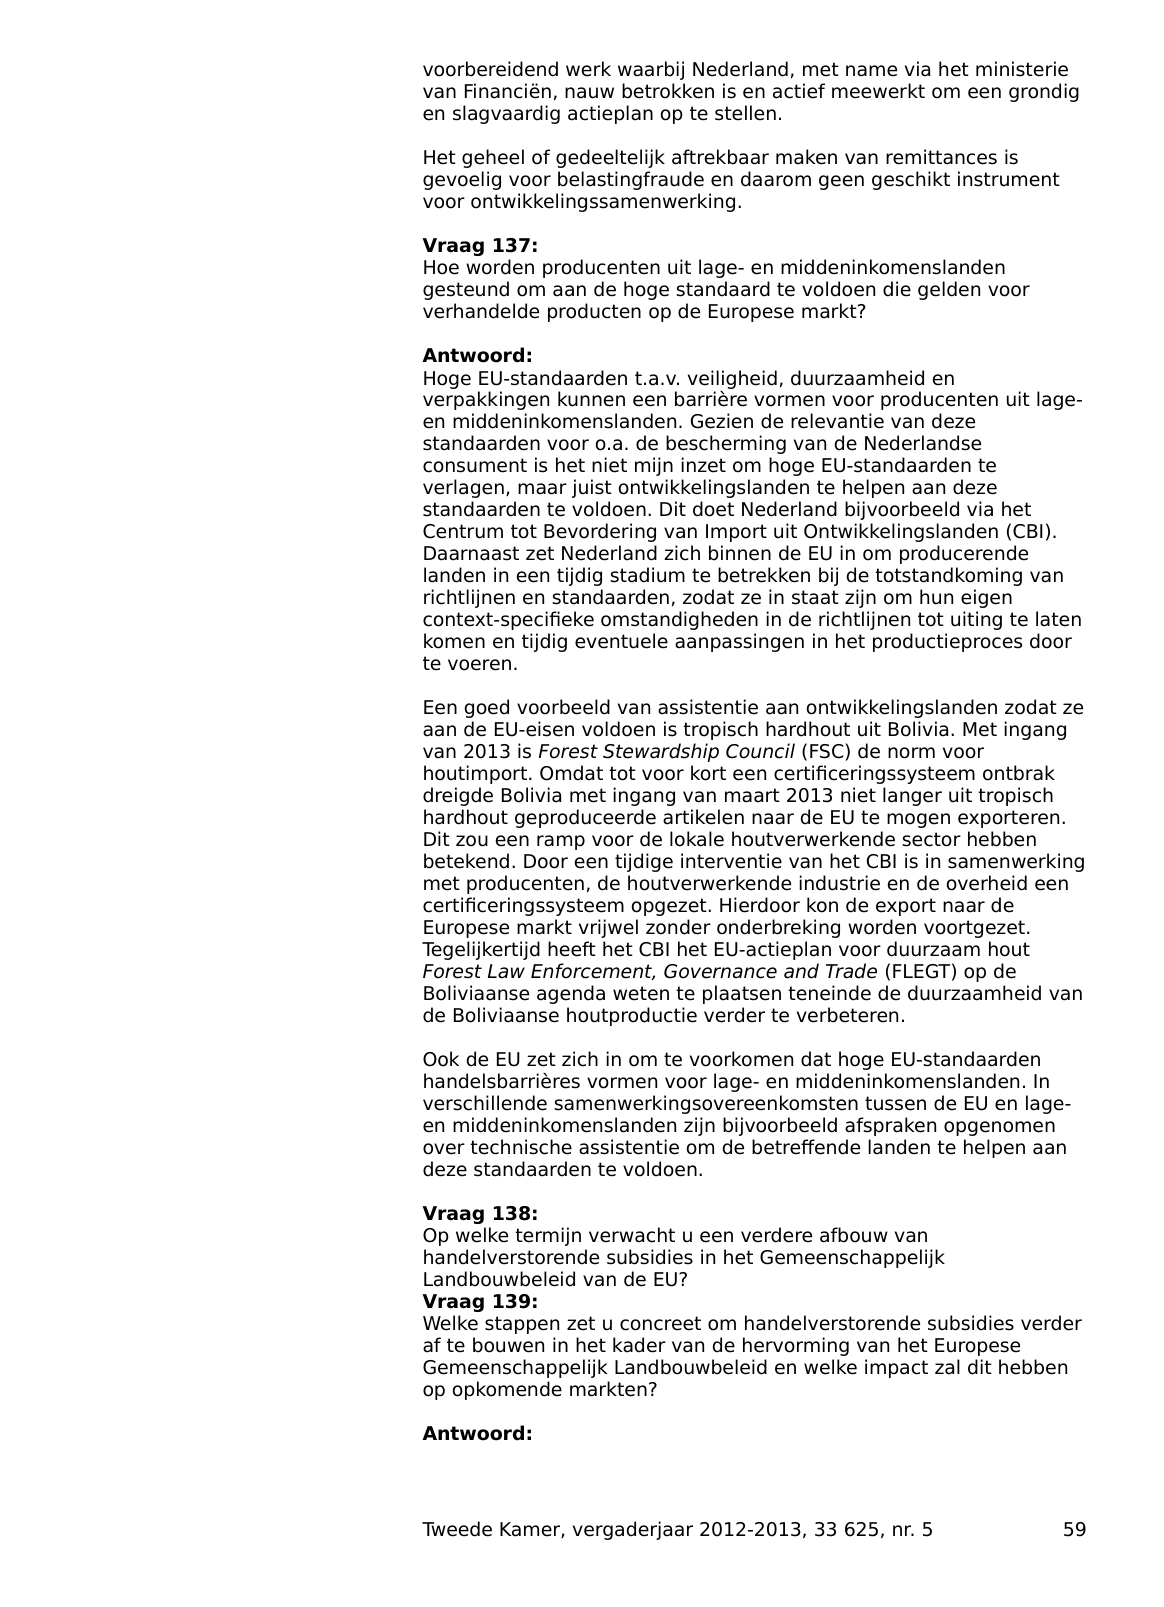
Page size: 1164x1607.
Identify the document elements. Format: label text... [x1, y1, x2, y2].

text Vraag 137: [422, 235, 1087, 257]
text Vraag 138: [422, 1203, 1087, 1225]
text Op welke termijn verwacht u een verdere afbouw van handelverstorende subsidies in het Gemeenschappelijk Landbouwbeleid van de EU? [422, 1225, 1087, 1291]
text Ook de EU zet zich in om te voorkomen dat hoge EU-standaarden handelsbarrières vormen voor lage- en middeninkomenslanden. In verschillende samenwerkingsovereenkomsten tussen de EU en lage- en middeninkomenslanden zijn bijvoorbeeld afspraken opgenomen over technische assistentie om de betreffende landen te helpen aan deze standaarden te voldoen. [422, 1049, 1087, 1181]
text Vraag 139: [422, 1291, 1087, 1313]
text Hoe worden producenten uit lage- en middeninkomenslanden gesteund om aan de hoge standaard te voldoen die gelden voor verhandelde producten op de Europese markt? [422, 257, 1087, 323]
text Antwoord: [422, 345, 1087, 367]
text Hoge EU-standaarden t.a.v. veiligheid, duurzaamheid en verpakkingen kunnen een barrière vormen voor producenten uit lage- en middeninkomenslanden. Gezien de relevantie van deze standaarden voor o.a. de bescherming van de Nederlandse consument is het niet mijn inzet om hoge EU-standaarden te verlagen, maar juist ontwikkelingslanden te helpen aan deze standaarden te voldoen. Dit doet Nederland bijvoorbeeld via het Centrum tot Bevordering van Import uit Ontwikkelingslanden (CBI). Daarnaast zet Nederland zich binnen de EU in om producerende landen in een tijdig stadium te betrekken bij de totstandkoming van richtlijnen en standaarden, zodat ze in staat zijn om hun eigen context-specifieke omstandigheden in de richtlijnen tot uiting te laten komen en tijdig eventuele aanpassingen in het productieproces door te voeren. [422, 367, 1087, 675]
text voorbereidend werk waarbij Nederland, met name via het ministerie van Financiën, nauw betrokken is en actief meewerkt om een grondig en slagvaardig actieplan op te stellen. [422, 59, 1087, 125]
text Een goed voorbeeld van assistentie aan ontwikkelingslanden zodat ze aan de EU-eisen voldoen is tropisch hardhout uit Bolivia. Met ingang van 2013 is Forest Stewardship Council (FSC) de norm voor houtimport. Omdat tot voor kort een certificeringssysteem ontbrak dreigde Bolivia met ingang van maart 2013 niet langer uit tropisch hardhout geproduceerde artikelen naar de EU te mogen exporteren. Dit zou een ramp voor de lokale houtverwerkende sector hebben betekend. Door een tijdige interventie van het CBI is in samenwerking met producenten, de houtverwerkende industrie en de overheid een certificeringssysteem opgezet. Hierdoor kon de export naar de Europese markt vrijwel zonder onderbreking worden voortgezet. Tegelijkertijd heeft het CBI het EU-actieplan voor duurzaam hout Forest Law Enforcement, Governance and Trade (FLEGT) op de Boliviaanse agenda weten te plaatsen teneinde de duurzaamheid van de Boliviaanse houtproductie verder te verbeteren. [422, 697, 1087, 1027]
text Het geheel of gedeeltelijk aftrekbaar maken van remittances is gevoelig voor belastingfraude en daarom geen geschikt instrument voor ontwikkelingssamenwerking. [422, 147, 1087, 213]
text Antwoord: [422, 1423, 1087, 1445]
text Welke stappen zet u concreet om handelverstorende subsidies verder af te bouwen in het kader van de hervorming van het Europese Gemeenschappelijk Landbouwbeleid en welke impact zal dit hebben op opkomende markten? [422, 1313, 1087, 1401]
